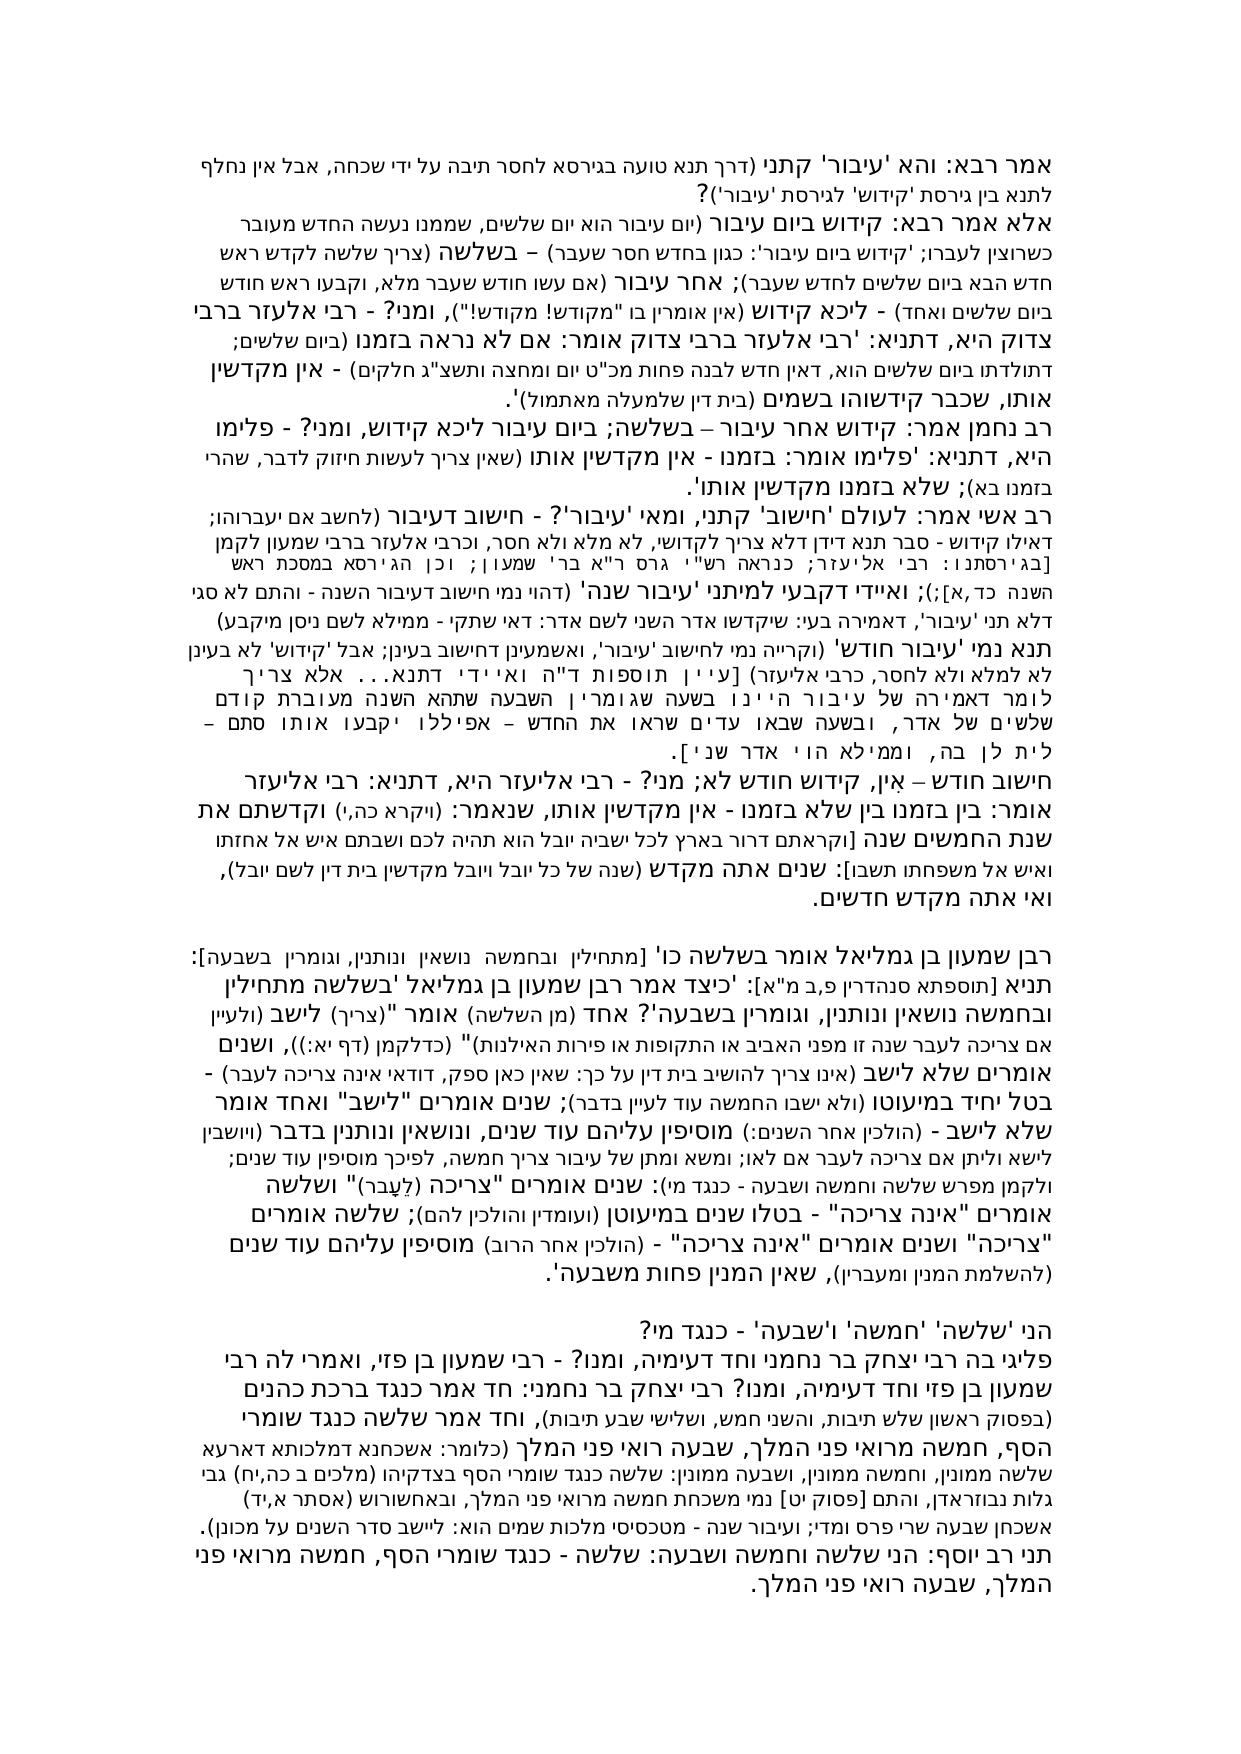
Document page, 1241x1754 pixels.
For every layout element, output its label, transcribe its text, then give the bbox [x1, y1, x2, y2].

text רבן שמעון בן גמליאל אומר בשלשה כו' [מתחילין ובחמשה נושאין ונותנין, וגומרין בשבעה]: [187, 941, 1053, 970]
text חישוב חודש – אִין, קידוש חודש לא; מני? - רבי אליעזר היא, דתניא: רבי אליעזר אומר: בין בזמנו בין שלא בזמנו - אין מקדשין אותו, שנאמר: (ויקרא כה,י) וקדשתם את שנת החמשים שנה [וקראתם דרור בארץ לכל ישביה יובל הוא תהיה לכם ושבתם איש אל אחזתו ואיש אל משפחתו תשבו]: שנים אתה מקדש (שנה של כל יובל ויובל מקדשין בית דין לשם יובל), ואי אתה מקדש חדשים. [187, 766, 1053, 912]
text הני 'שלשה' 'חמשה' ו'שבעה' - כנגד מי? [187, 1316, 1053, 1345]
text תניא [תוספתא סנהדרין פ,ב מ"א]: 'כיצד אמר רבן שמעון בן גמליאל 'בשלשה מתחילין ובחמשה נושאין ונותנין, וגומרין בשבעה'? אחד (מן השלשה) אומר "(צריך) לישב (ולעיין אם צריכה לעבר שנה זו מפני האביב או התקופות או פירות האילנות)" (כדלקמן (דף יא:)), ושנים אומרים שלא לישב (אינו צריך להושיב בית דין על כך: שאין כאן ספק, דודאי אינה צריכה לעבר) - בטל יחיד במיעוטו (ולא ישבו החמשה עוד לעיין בדבר); שנים אומרים "לישב" ואחד אומר שלא לישב - (הולכין אחר השנים:) מוסיפין עליהם עוד שנים, ונושאין ונותנין בדבר (ויושבין לישא וליתן אם צריכה לעבר אם לאו; ומשא ומתן של עיבור צריך חמשה, לפיכך מוסיפין עוד שנים; ולקמן מפרש שלשה וחמשה ושבעה - כנגד מי): שנים אומרים "צריכה (לֵעָבר)" ושלשה אומרים "אינה צריכה" - בטלו שנים במיעוטן (ועומדין והולכין להם); שלשה אומרים "צריכה" ושנים אומרים "אינה צריכה" - (הולכין אחר הרוב) מוסיפין עליהם עוד שנים (להשלמת המנין ומעברין), שאין המנין פחות משבעה'. [187, 970, 1053, 1287]
text רב אשי אמר: לעולם 'חישוב' קתני, ומאי 'עיבור'? - חישוב דעיבור (לחשב אם יעברוהו; דאילו קידוש - סבר תנא דידן דלא צריך לקדושי, לא מלא ולא חסר, וכרבי אלעזר ברבי שמעון לקמן [בגירסתנו: רבי אליעזר; כנראה רש"י גרס ר"א בר' שמעון; וכן הגירסא במסכת ראש השנה כד,א];); ואיידי דקבעי למיתני 'עיבור שנה' (דהוי נמי חישוב דעיבור השנה - והתם לא סגי דלא תני 'עיבור', דאמירה בעי: שיקדשו אדר השני לשם אדר: דאי שתקי - ממילא לשם ניסן מיקבע) תנא נמי 'עיבור חודש' (וקרייה נמי לחישוב 'עיבור', ואשמעינן דחישוב בעינן; אבל 'קידוש' לא בעינן לא למלא ולא לחסר, כרבי אליעזר) [עיין תוספות ד"ה ואיידי דתנא... אלא צריך לומר דאמירה של עיבור היינו בשעה שגומרין השבעה שתהא השנה מעוברת קודם שלשים של אדר, ובשעה שבאו עדים שראו את החדש – אפיללו יקבעו אותו סתם – לית לן בה, וממילא הוי אדר שני]. [187, 501, 1053, 766]
text רב נחמן אמר: קידוש אחר עיבור – בשלשה; ביום עיבור ליכא קידוש, ומני? - פלימו היא, דתניא: 'פלימו אומר: בזמנו - אין מקדשין אותו (שאין צריך לעשות חיזוק לדבר, שהרי בזמנו בא); שלא בזמנו מקדשין אותו'. [187, 413, 1053, 501]
text פליגי בה רבי יצחק בר נחמני וחד דעימיה, ומנו? - רבי שמעון בן פזי, ואמרי לה רבי שמעון בן פזי וחד דעימיה, ומנו? רבי יצחק בר נחמני: חד אמר כנגד ברכת כהנים (בפסוק ראשון שלש תיבות, והשני חמש, ושלישי שבע תיבות), וחד אמר שלשה כנגד שומרי הסף, חמשה מרואי פני המלך, שבעה רואי פני המלך (כלומר: אשכחנא דמלכותא דארעא שלשה ממונין, וחמשה ממונין, ושבעה ממונין: שלשה כנגד שומרי הסף בצדקיהו (מלכים ב כה,יח) גבי גלות נבוזראדן, והתם [פסוק יט] נמי משכחת חמשה מרואי פני המלך, ובאחשורוש (אסתר א,יד) אשכחן שבעה שרי פרס ומדי; ועיבור שנה - מטכסיסי מלכות שמים הוא: ליישב סדר השנים על מכונן). [187, 1345, 1053, 1540]
text אלא אמר רבא: קידוש ביום עיבור (יום עיבור הוא יום שלשים, שממנו נעשה החדש מעובר כשרוצין לעברו; 'קידוש ביום עיבור': כגון בחדש חסר שעבר) – בשלשה (צריך שלשה לקדש ראש חדש הבא ביום שלשים לחדש שעבר); אחר עיבור (אם עשו חודש שעבר מלא, וקבעו ראש חודש ביום שלשים ואחד) - ליכא קידוש (אין אומרין בו "מקודש! מקודש!"), ומני? - רבי אלעזר ברבי צדוק היא, דתניא: 'רבי אלעזר ברבי צדוק אומר: אם לא נראה בזמנו (ביום שלשים; דתולדתו ביום שלשים הוא, דאין חדש לבנה פחות מכ"ט יום ומחצה ותשצ"ג חלקים) - אין מקדשין אותו, שכבר קידשוהו בשמים (בית דין שלמעלה מאתמול)'. [187, 208, 1053, 413]
text אמר רבא: והא 'עיבור' קתני (דרך תנא טועה בגירסא לחסר תיבה על ידי שכחה, אבל אין נחלף לתנא בין גירסת 'קידוש' לגירסת 'עיבור')? [187, 150, 1053, 208]
text תני רב יוסף: הני שלשה וחמשה ושבעה: שלשה - כנגד שומרי הסף, חמשה מרואי פני המלך, שבעה רואי פני המלך. [187, 1540, 1053, 1598]
